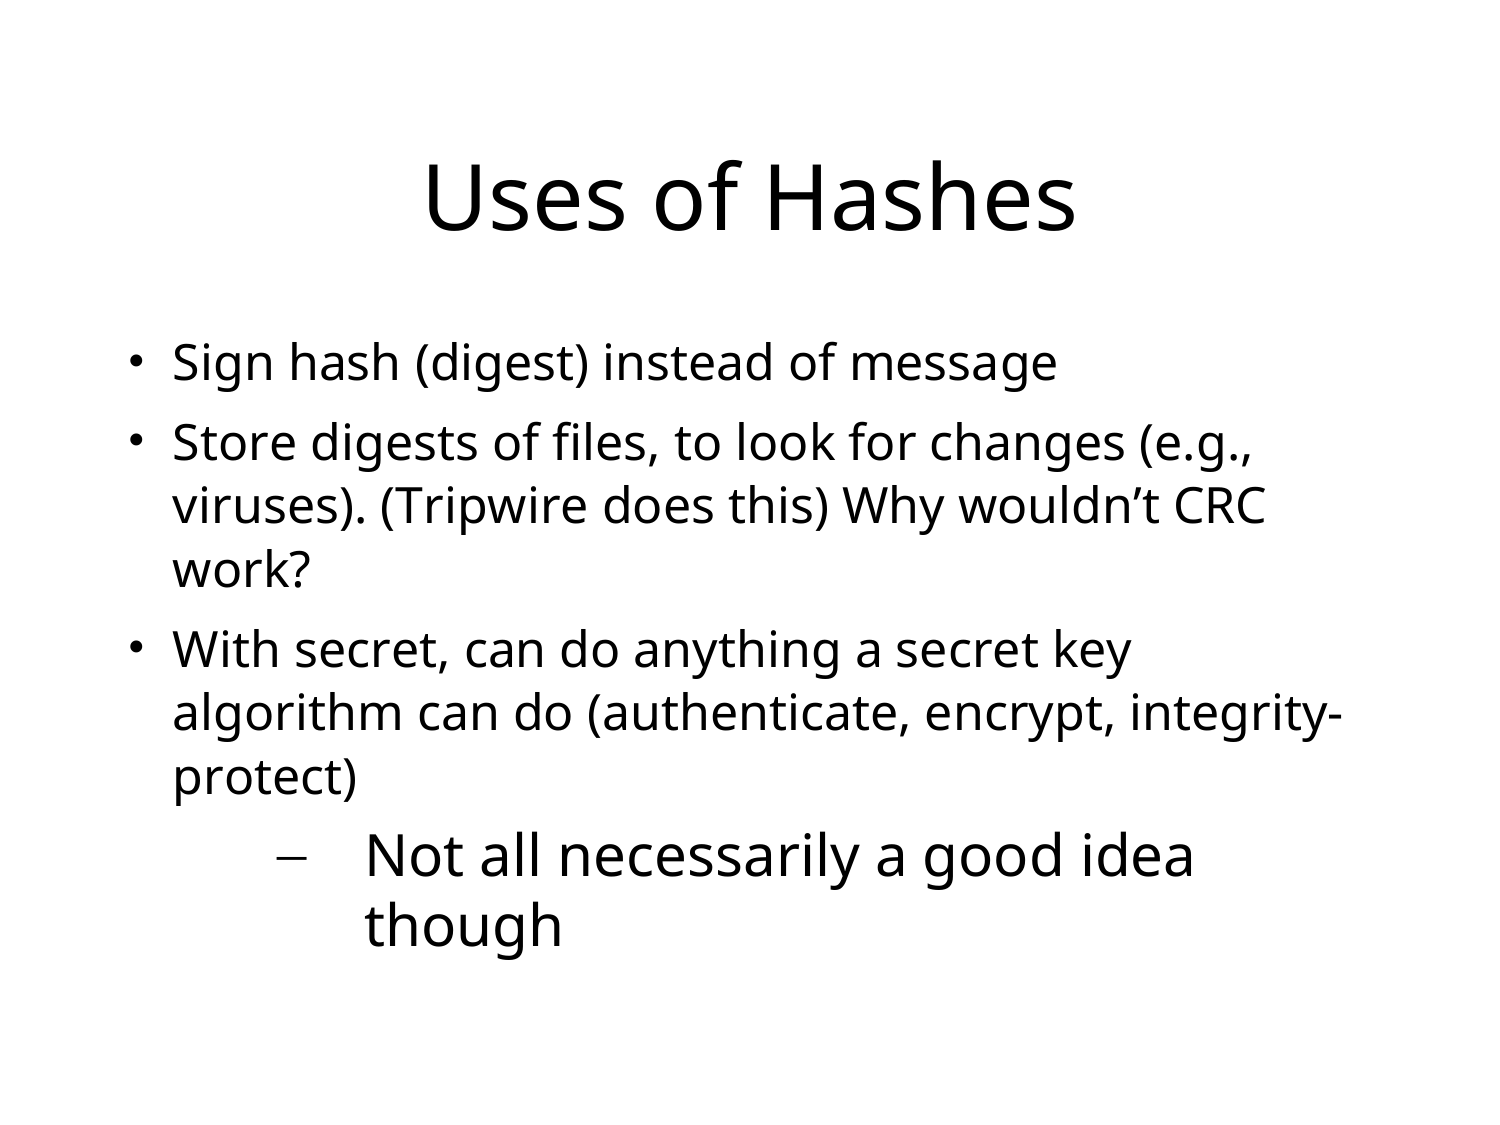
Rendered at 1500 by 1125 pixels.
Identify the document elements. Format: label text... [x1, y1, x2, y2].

list Sign hash (digest) instead of message Store digests of files, to look for changes (e.g., viruses). (Tripwire does this) Why wouldn’t CRC work? With secret, can do anything a secret key algorithm can do (authenticate, encrypt, integrity-protect) Not all necessarily a good idea though [112, 322, 1388, 1125]
title Uses of Hashes [112, 99, 1388, 288]
